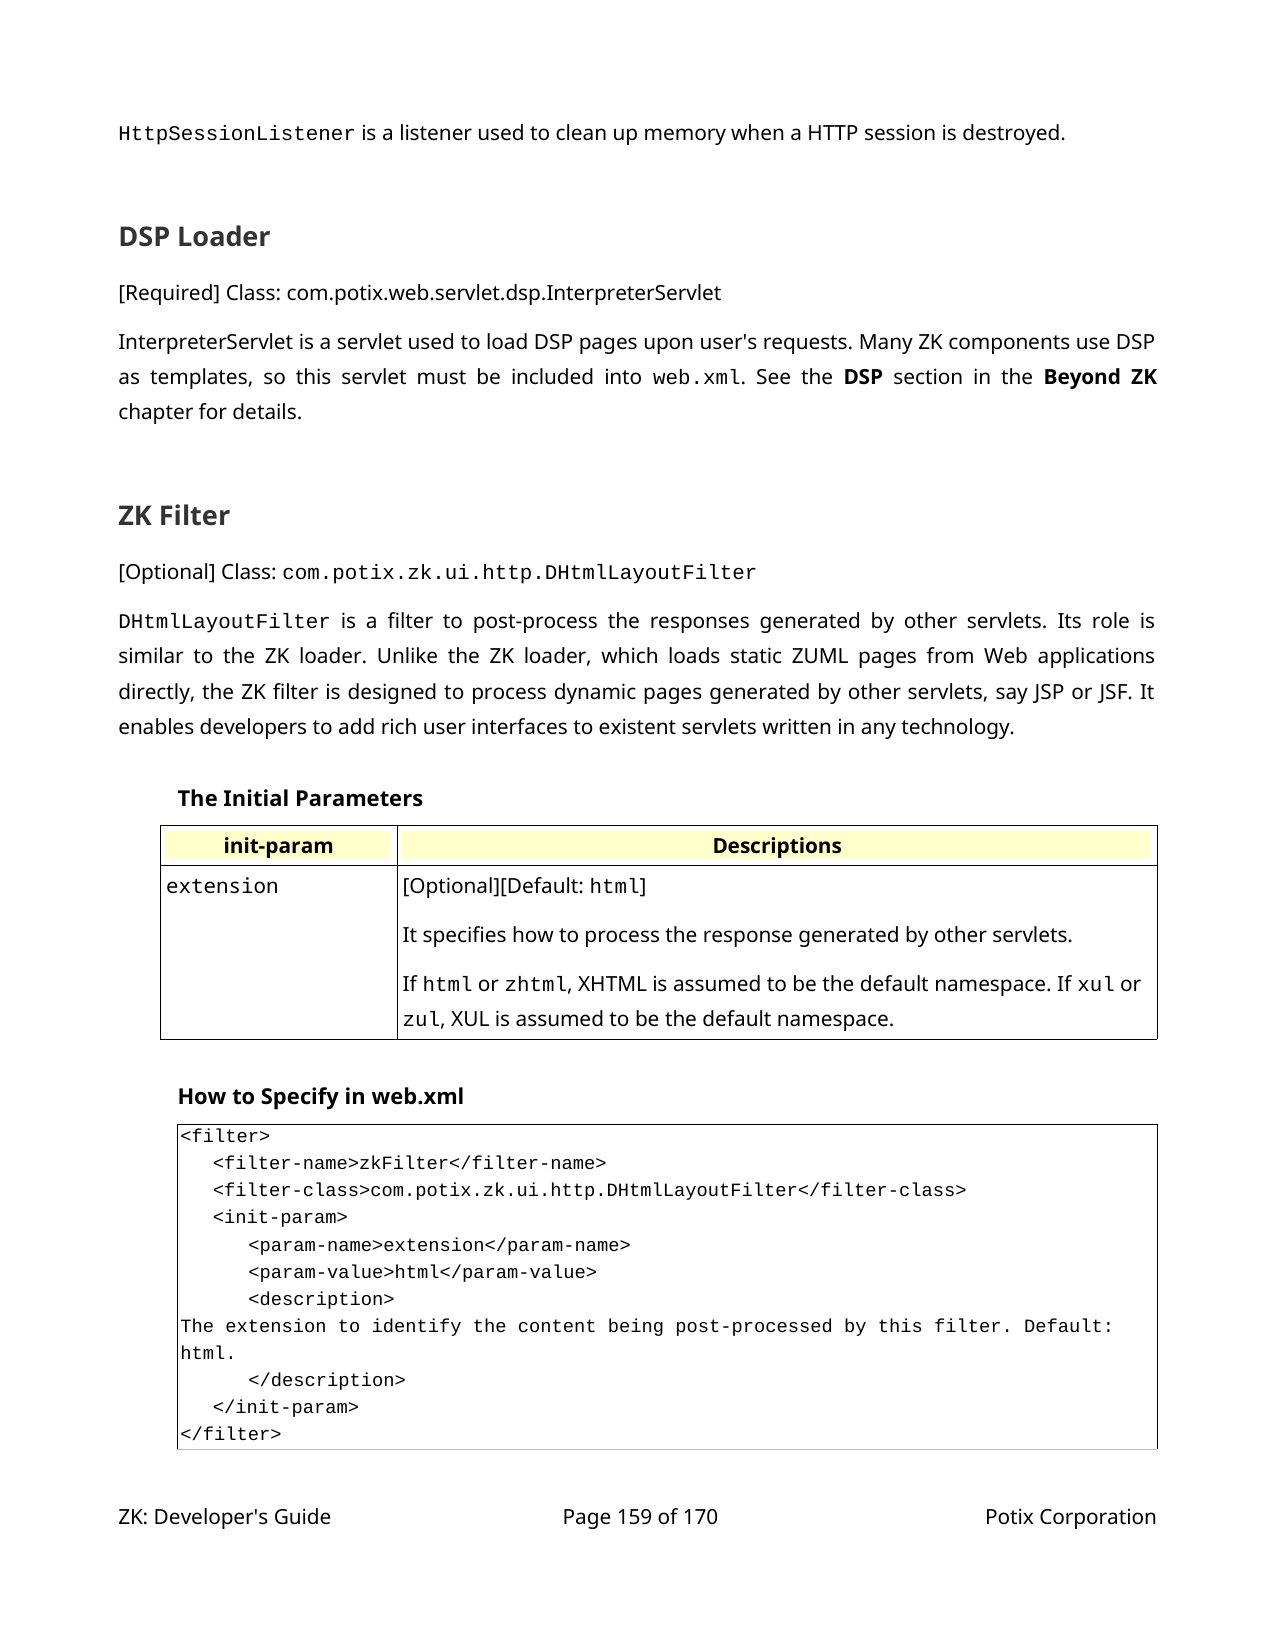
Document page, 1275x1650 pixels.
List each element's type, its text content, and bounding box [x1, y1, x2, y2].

text <init-param> [178, 1205, 1157, 1229]
text <filter-class>com.potix.zk.ui.http.DHtmlLayoutFilter</filter-class> [178, 1178, 1157, 1202]
text The extension to identify the content being post-processed by this filter. Default: html. [178, 1314, 1157, 1365]
table_cell extension [161, 866, 397, 1039]
table_cell [Optional][Default: html] It specifies how to process the response generated by other servlets. If html or zhtml, XHTML is assumed to be the default namespace. If xul or zul, XUL is assumed to be the default namespace. [398, 866, 1157, 1039]
subtitle DSP Loader [118, 217, 1157, 254]
text <filter-name>zkFilter</filter-name> [178, 1151, 1157, 1175]
subtitle How to Specify in web.xml [177, 1081, 1157, 1111]
text <description> [178, 1287, 1157, 1311]
subtitle The Initial Parameters [177, 783, 1157, 813]
text HttpSessionListener is a listener used to clean up memory when a HTTP session is destroyed. [118, 118, 1157, 147]
text </init-param> [178, 1395, 1157, 1419]
text InterpreterServlet is a servlet used to load DSP pages upon user's requests. Many ZK components use DSP as templates, so this servlet must be included into web.xml. See the DSP section in the Beyond ZK chapter for details. [118, 327, 1157, 426]
subtitle ZK Filter [118, 497, 1157, 533]
text <param-name>extension</param-name> [178, 1232, 1157, 1257]
table_header Descriptions [398, 826, 1157, 865]
table_header init-param [161, 826, 397, 865]
text [Optional] Class: com.potix.zk.ui.http.DHtmlLayoutFilter [118, 557, 1157, 586]
text <filter> [178, 1125, 1157, 1148]
text <param-value>html</param-value> [178, 1259, 1157, 1284]
text </filter> [178, 1422, 1157, 1449]
text </description> [178, 1368, 1157, 1392]
text [Required] Class: com.potix.web.servlet.dsp.InterpreterServlet [118, 278, 1157, 306]
text DHtmlLayoutFilter is a filter to post-process the responses generated by other servlets. Its role is similar to the ZK loader. Unlike the ZK loader, which loads static ZUML pages from Web applications directly, the ZK filter is designed to process dynamic pages generated by other servlets, say JSP or JSF. It enables developers to add rich user interfaces to existent servlets written in any technology. [118, 606, 1157, 740]
